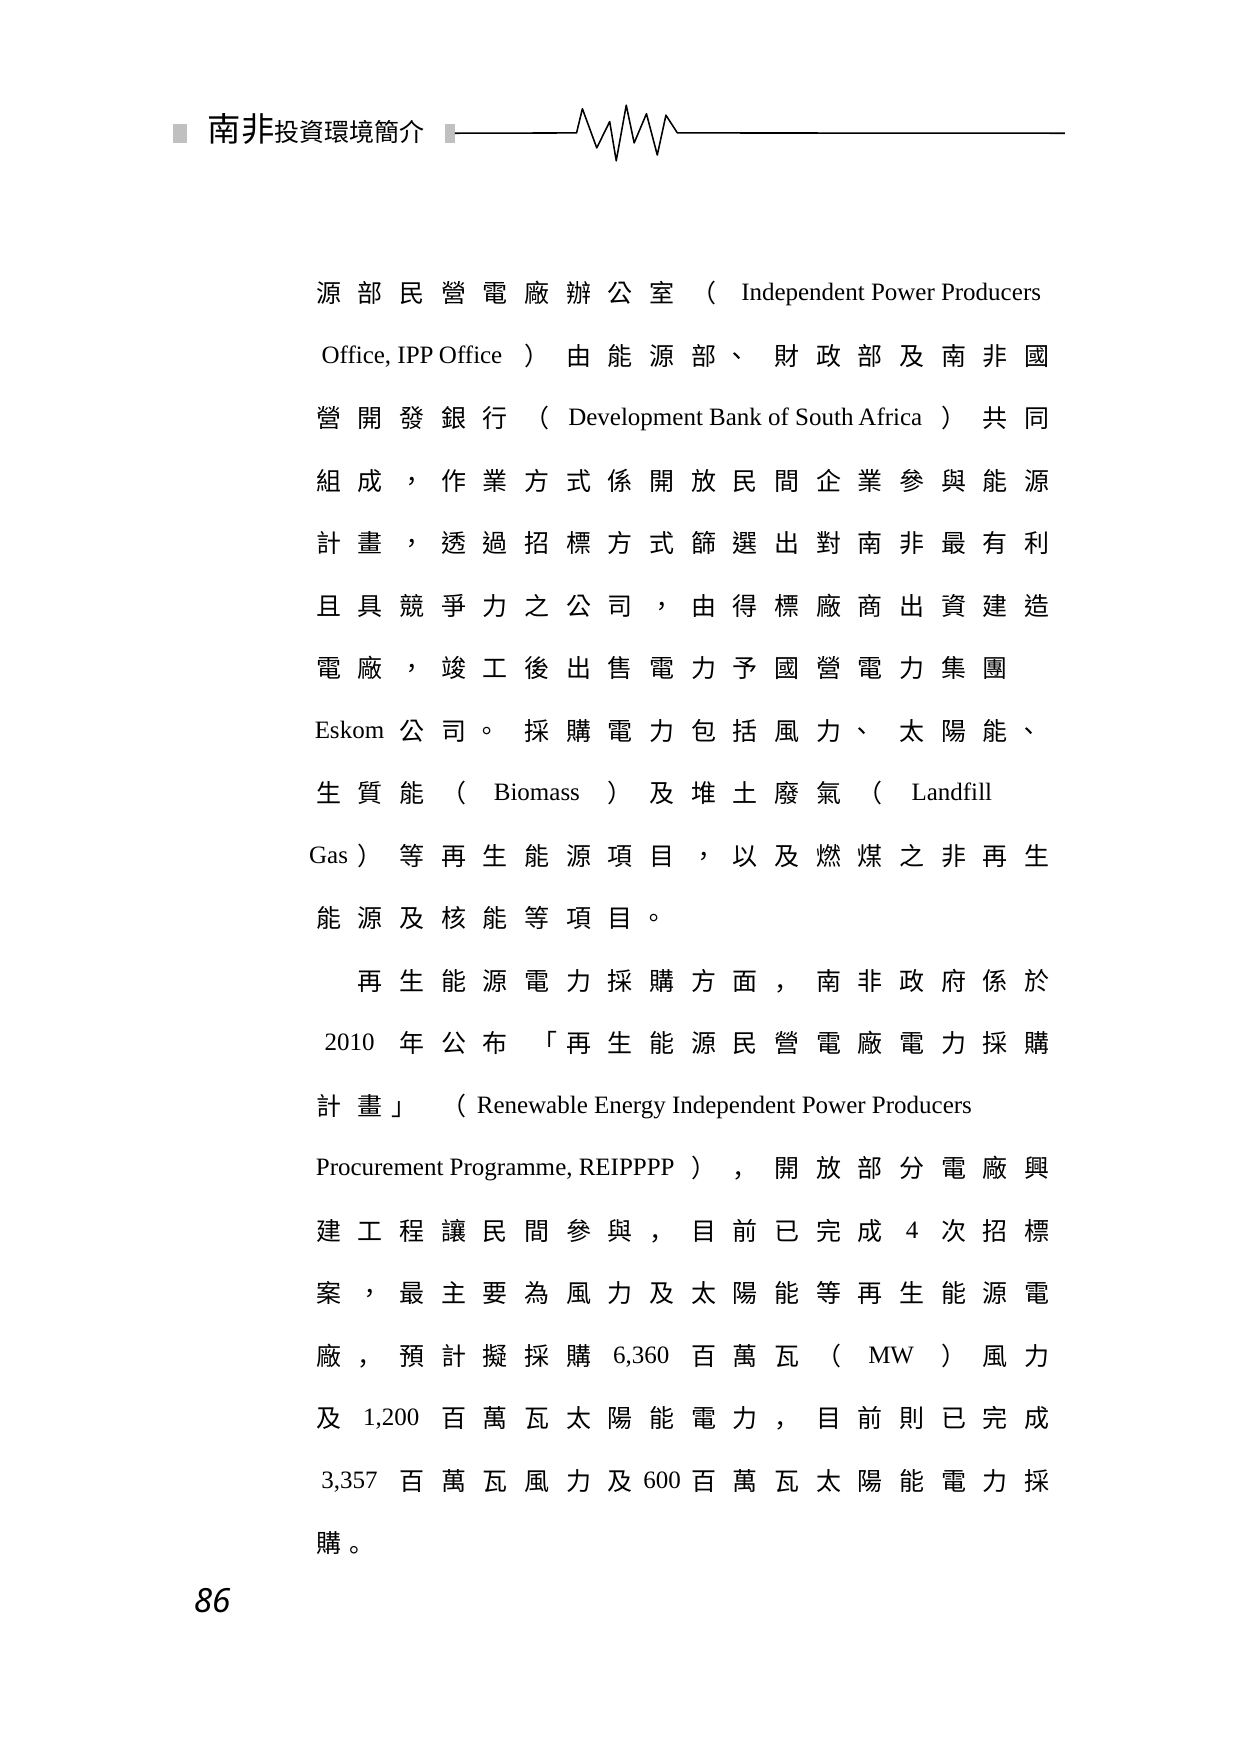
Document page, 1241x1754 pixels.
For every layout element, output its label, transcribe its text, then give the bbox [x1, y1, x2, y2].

text 源部民營電廠辦公室（Independent Power Producers Office, IPP Office）由能源部、財政部及南非國營開發銀行（Development Bank of South Africa）共同組成，作業方式係開放民間企業參與能源計畫，透過招標方式篩選出對南非最有利且具競爭力之公司，由得標廠商出資建造電廠，竣工後出售電力予國營電力集團Eskom公司。採購電力包括風力、太陽能、生質能（Biomass）及堆土廢氣（Landfill Gas）等再生能源項目，以及燃煤之非再生能源及核能等項目。 [281, 250, 1058, 938]
text 再生能源電力採購方面，南非政府係於2010年公布「再生能源民營電廠電力採購計畫」（Renewable Energy Independent Power Producers Procurement Programme, REIPPPP），開放部分電廠興建工程讓民間參與，目前已完成4次招標案，最主要為風力及太陽能等再生能源電廠，預計擬採購6,360百萬瓦（MW）風力及1,200百萬瓦太陽能電力，目前則已完成3,357百萬瓦風力及600百萬瓦太陽能電力採購。 [281, 938, 1058, 1563]
